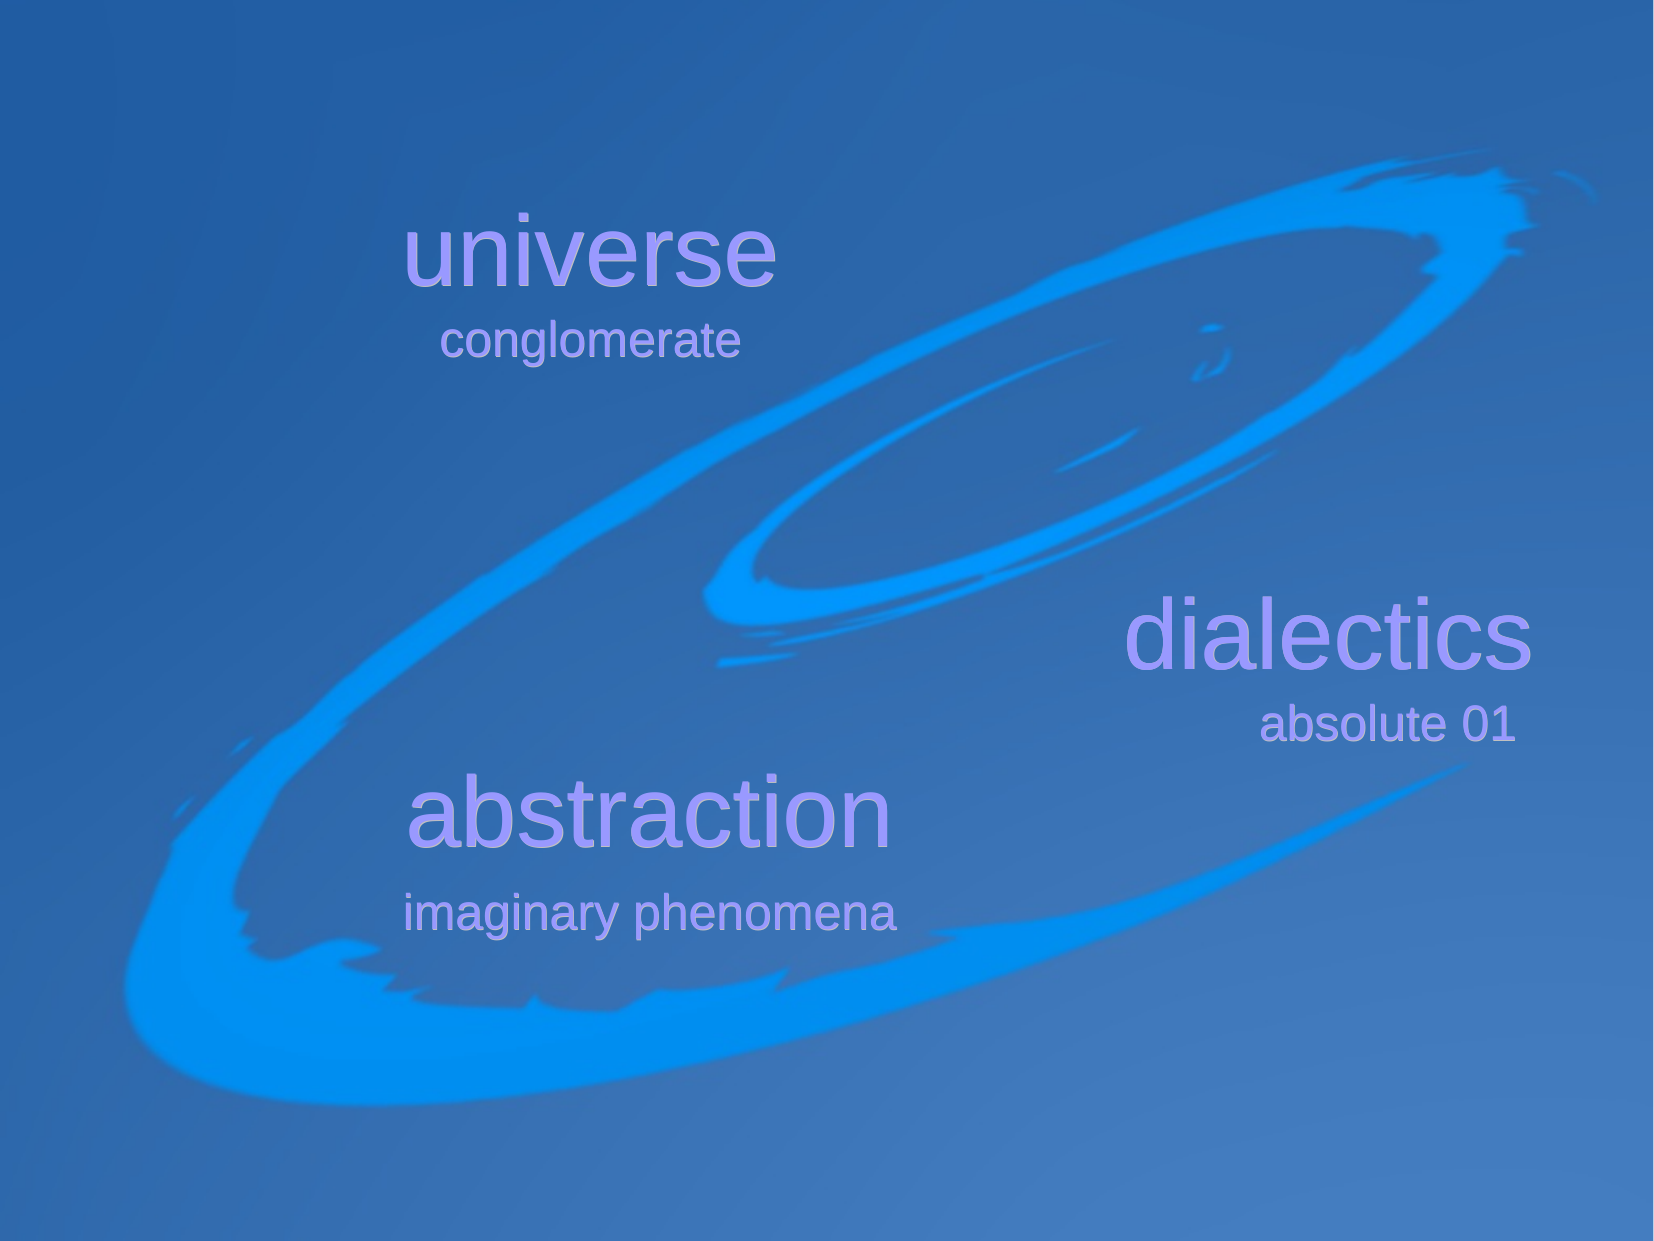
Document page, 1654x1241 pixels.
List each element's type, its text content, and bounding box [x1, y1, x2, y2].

text_box conglomerate [354, 295, 827, 384]
text_box imaginary phenomena [383, 868, 916, 957]
text_box universe [354, 177, 827, 295]
text_box dialectics [1092, 561, 1565, 709]
picture [0, 0, 1654, 1241]
text_box abstraction [354, 738, 945, 886]
text_box absolute 01 [1240, 679, 1536, 768]
